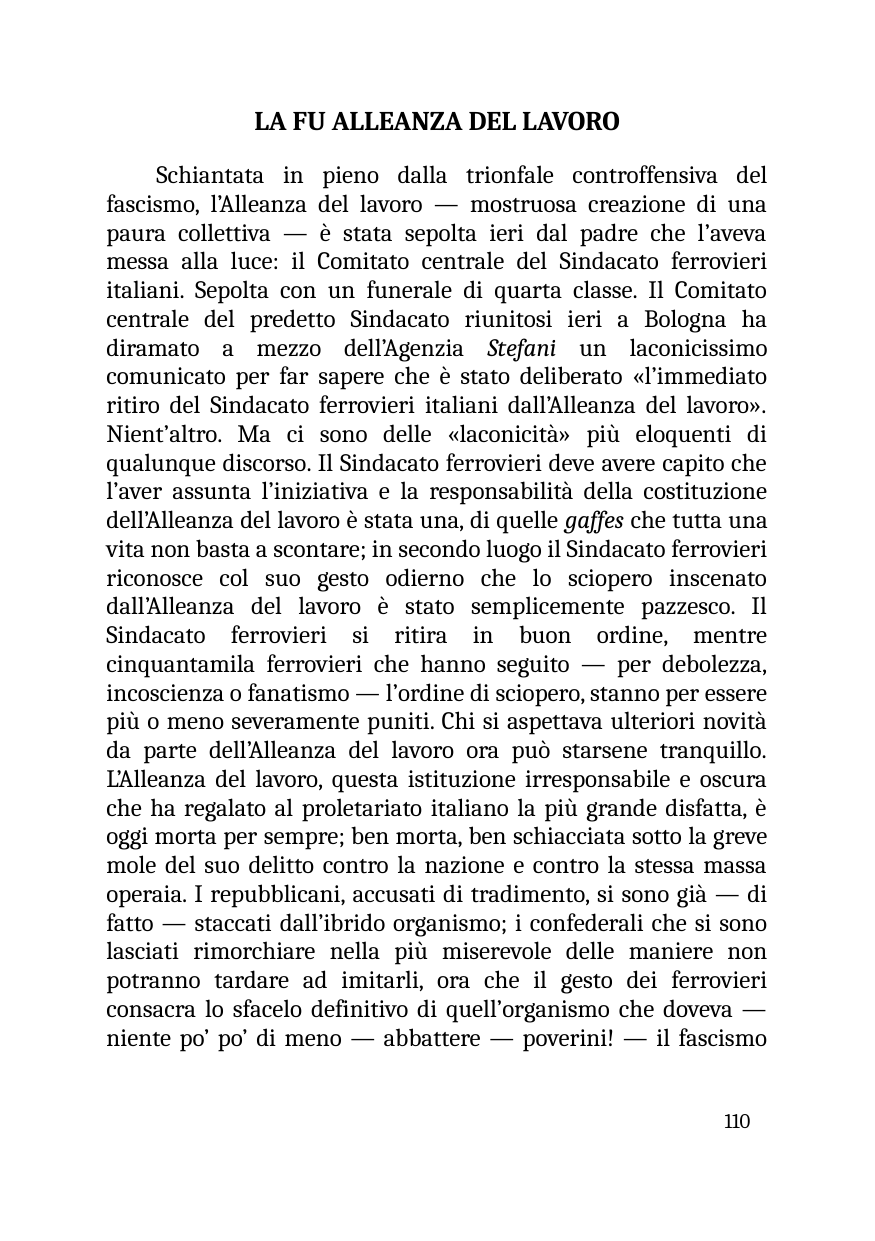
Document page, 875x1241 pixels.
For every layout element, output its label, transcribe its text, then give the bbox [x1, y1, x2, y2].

text Schiantata in pieno dalla trionfale controffensiva del fascismo, l’Alleanza del lavoro — mostruosa creazione di una paura collettiva — è stata sepolta ieri dal padre che l’aveva messa alla luce: il Comitato centrale del Sindacato ferrovieri italiani. Sepolta con un funerale di quarta classe. Il Comitato centrale del predetto Sindacato riunitosi ieri a Bologna ha diramato a mezzo dell’Agenzia Stefani un laconicissimo comunicato per far sapere che è stato deliberato «l’immediato ritiro del Sindacato ferrovieri italiani dall’Alleanza del lavoro». Nient’altro. Ma ci sono delle «laconicità» più eloquenti di qualunque discorso. Il Sindacato ferrovieri deve avere capito che l’aver assunta l’iniziativa e la responsabilità della costituzione dell’Alleanza del lavoro è stata una, di quelle gaffes che tutta una vita non basta a scontare; in secondo luogo il Sindacato ferrovieri riconosce col suo gesto odierno che lo sciopero inscenato dall’Alleanza del lavoro è stato semplicemente pazzesco. Il Sindacato ferrovieri si ritira in buon ordine, mentre cinquantamila ferrovieri che hanno seguito — per debolezza, incoscienza o fanatismo — l’ordine di sciopero, stanno per essere più o meno severamente puniti. Chi si aspettava ulteriori novità da parte dell’Alleanza del lavoro ora può starsene tranquillo. L’Alleanza del lavoro, questa istituzione irresponsabile e oscura che ha regalato al proletariato italiano la più grande disfatta, è oggi morta per sempre; ben morta, ben schiacciata sotto la greve mole del suo delitto contro la nazione e contro la stessa massa operaia. I repubblicani, accusati di tradimento, si sono già — di fatto — staccati dall’ibrido organismo; i confederali che si sono lasciati rimorchiare nella più miserevole delle maniere non potranno tardare ad imitarli, ora che il gesto dei ferrovieri consacra lo sfacelo definitivo di quell’organismo che doveva — niente po’ po’ di meno — abbattere — poverini! — il fascismo [106, 161, 768, 1052]
subtitle LA FU ALLEANZA DEL LAVORO [106, 106, 768, 137]
